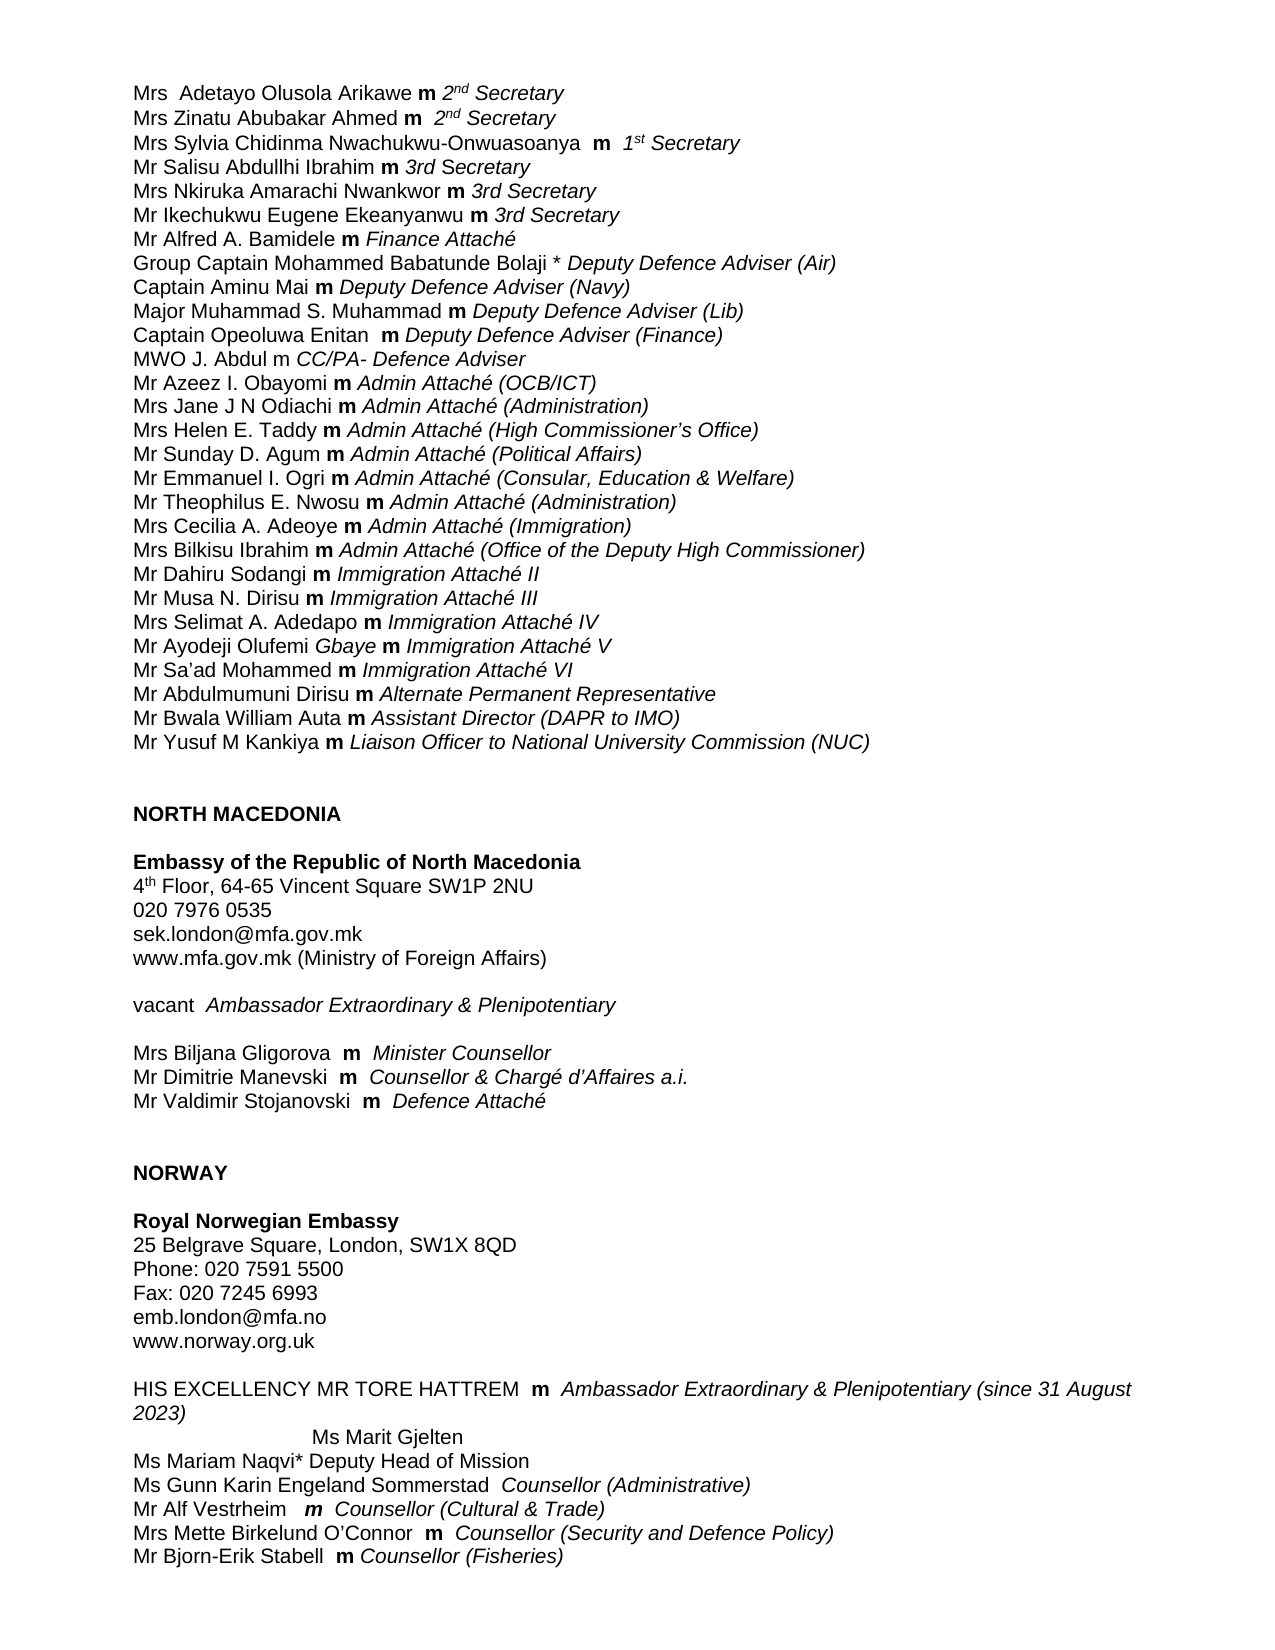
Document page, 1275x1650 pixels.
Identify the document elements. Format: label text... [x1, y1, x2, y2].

text emb.london@mfa.no [133, 1305, 1181, 1329]
text Captain Opeoluwa Enitan m Deputy Defence Adviser (Finance) [133, 322, 1181, 346]
text 020 7976 0535 [133, 897, 1181, 921]
text 4th Floor, 64-65 Vincent Square SW1P 2NU [133, 873, 1181, 897]
text Mr Sunday D. Agum m Admin Attaché (Political Affairs) [133, 442, 1181, 466]
text Mr Yusuf M Kankiya m Liaison Officer to National University Commission (NUC) [133, 730, 1181, 754]
text Mr Alfred A. Bamidele m Finance Attaché [133, 227, 1181, 251]
text MWO J. Abdul m CC/PA- Defence Adviser [133, 346, 1181, 370]
text Ms Marit Gjelten [133, 1424, 1181, 1448]
text Mr Musa N. Dirisu m Immigration Attaché III [133, 586, 1181, 610]
text Mr Salisu Abdullhi Ibrahim m 3rd Secretary [133, 155, 1181, 179]
text HIS EXCELLENCY MR TORE HATTREM m Ambassador Extraordinary & Plenipotentiary (since 31 August 2023) [133, 1377, 1181, 1424]
text Mrs Mette Birkelund O’Connor m Counsellor (Security and Defence Policy) [133, 1520, 1181, 1544]
text Mrs Cecilia A. Adeoye m Admin Attaché (Immigration) [133, 514, 1181, 538]
text www.norway.org.uk [133, 1329, 1181, 1353]
text Phone: 020 7591 5500 [133, 1257, 1181, 1281]
text Mrs Nkiruka Amarachi Nwankwor m 3rd Secretary [133, 179, 1181, 203]
text NORTH MACEDONIA [133, 802, 1181, 826]
text Fax: 020 7245 6993 [133, 1281, 1181, 1305]
text Ms Mariam Naqvi* Deputy Head of Mission [133, 1448, 1181, 1472]
text Mr Bwala William Auta m Assistant Director (DAPR to IMO) [133, 706, 1181, 730]
text Mr Sa’ad Mohammed m Immigration Attaché VI [133, 658, 1181, 682]
text Mr Ayodeji Olufemi Gbaye m Immigration Attaché V [133, 634, 1181, 658]
text Mr Bjorn-Erik Stabell m Counsellor (Fisheries) [133, 1544, 1181, 1568]
text Captain Aminu Mai m Deputy Defence Adviser (Navy) [133, 274, 1181, 298]
text Mrs Selimat A. Adedapo m Immigration Attaché IV [133, 610, 1181, 634]
text Royal Norwegian Embassy [133, 1209, 1181, 1233]
text Mr Dahiru Sodangi m Immigration Attaché II [133, 562, 1181, 586]
text Mrs Adetayo Olusola Arikawe m 2nd Secretary [133, 81, 1181, 105]
text Mrs Sylvia Chidinma Nwachukwu-Onwuasoanya m 1st Secretary [133, 131, 1181, 155]
text Mr Dimitrie Manevski m Counsellor & Chargé d’Affaires a.i. [133, 1065, 1181, 1089]
text Mrs Helen E. Taddy m Admin Attaché (High Commissioner’s Office) [133, 418, 1181, 442]
text Mr Valdimir Stojanovski m Defence Attaché [133, 1089, 1181, 1113]
text Mr Theophilus E. Nwosu m Admin Attaché (Administration) [133, 490, 1181, 514]
text Mrs Bilkisu Ibrahim m Admin Attaché (Office of the Deputy High Commissioner) [133, 538, 1181, 562]
text vacant Ambassador Extraordinary & Plenipotentiary [133, 993, 1181, 1017]
text Mr Abdulmumuni Dirisu m Alternate Permanent Representative [133, 682, 1181, 706]
text Embassy of the Republic of North Macedonia [133, 849, 1181, 873]
text Mrs Jane J N Odiachi m Admin Attaché (Administration) [133, 394, 1181, 418]
text sek.london@mfa.gov.mk [133, 921, 1181, 945]
text Mrs Biljana Gligorova m Minister Counsellor [133, 1041, 1181, 1065]
subtitle NORWAY [133, 1161, 1181, 1185]
text Mr Ikechukwu Eugene Ekeanyanwu m 3rd Secretary [133, 203, 1181, 227]
text Ms Gunn Karin Engeland Sommerstad Counsellor (Administrative) [133, 1472, 1181, 1496]
text Mrs Zinatu Abubakar Ahmed m 2nd Secretary [133, 106, 1181, 130]
text Mr Alf Vestrheim m Counsellor (Cultural & Trade) [133, 1496, 1181, 1520]
text www.mfa.gov.mk (Ministry of Foreign Affairs) [133, 945, 1181, 969]
text Mr Azeez I. Obayomi m Admin Attaché (OCB/ICT) [133, 370, 1181, 394]
text Mr Emmanuel I. Ogri m Admin Attaché (Consular, Education & Welfare) [133, 466, 1181, 490]
text 25 Belgrave Square, London, SW1X 8QD [133, 1233, 1181, 1257]
text Group Captain Mohammed Babatunde Bolaji * Deputy Defence Adviser (Air) [133, 251, 1181, 274]
text Major Muhammad S. Muhammad m Deputy Defence Adviser (Lib) [133, 298, 1181, 322]
